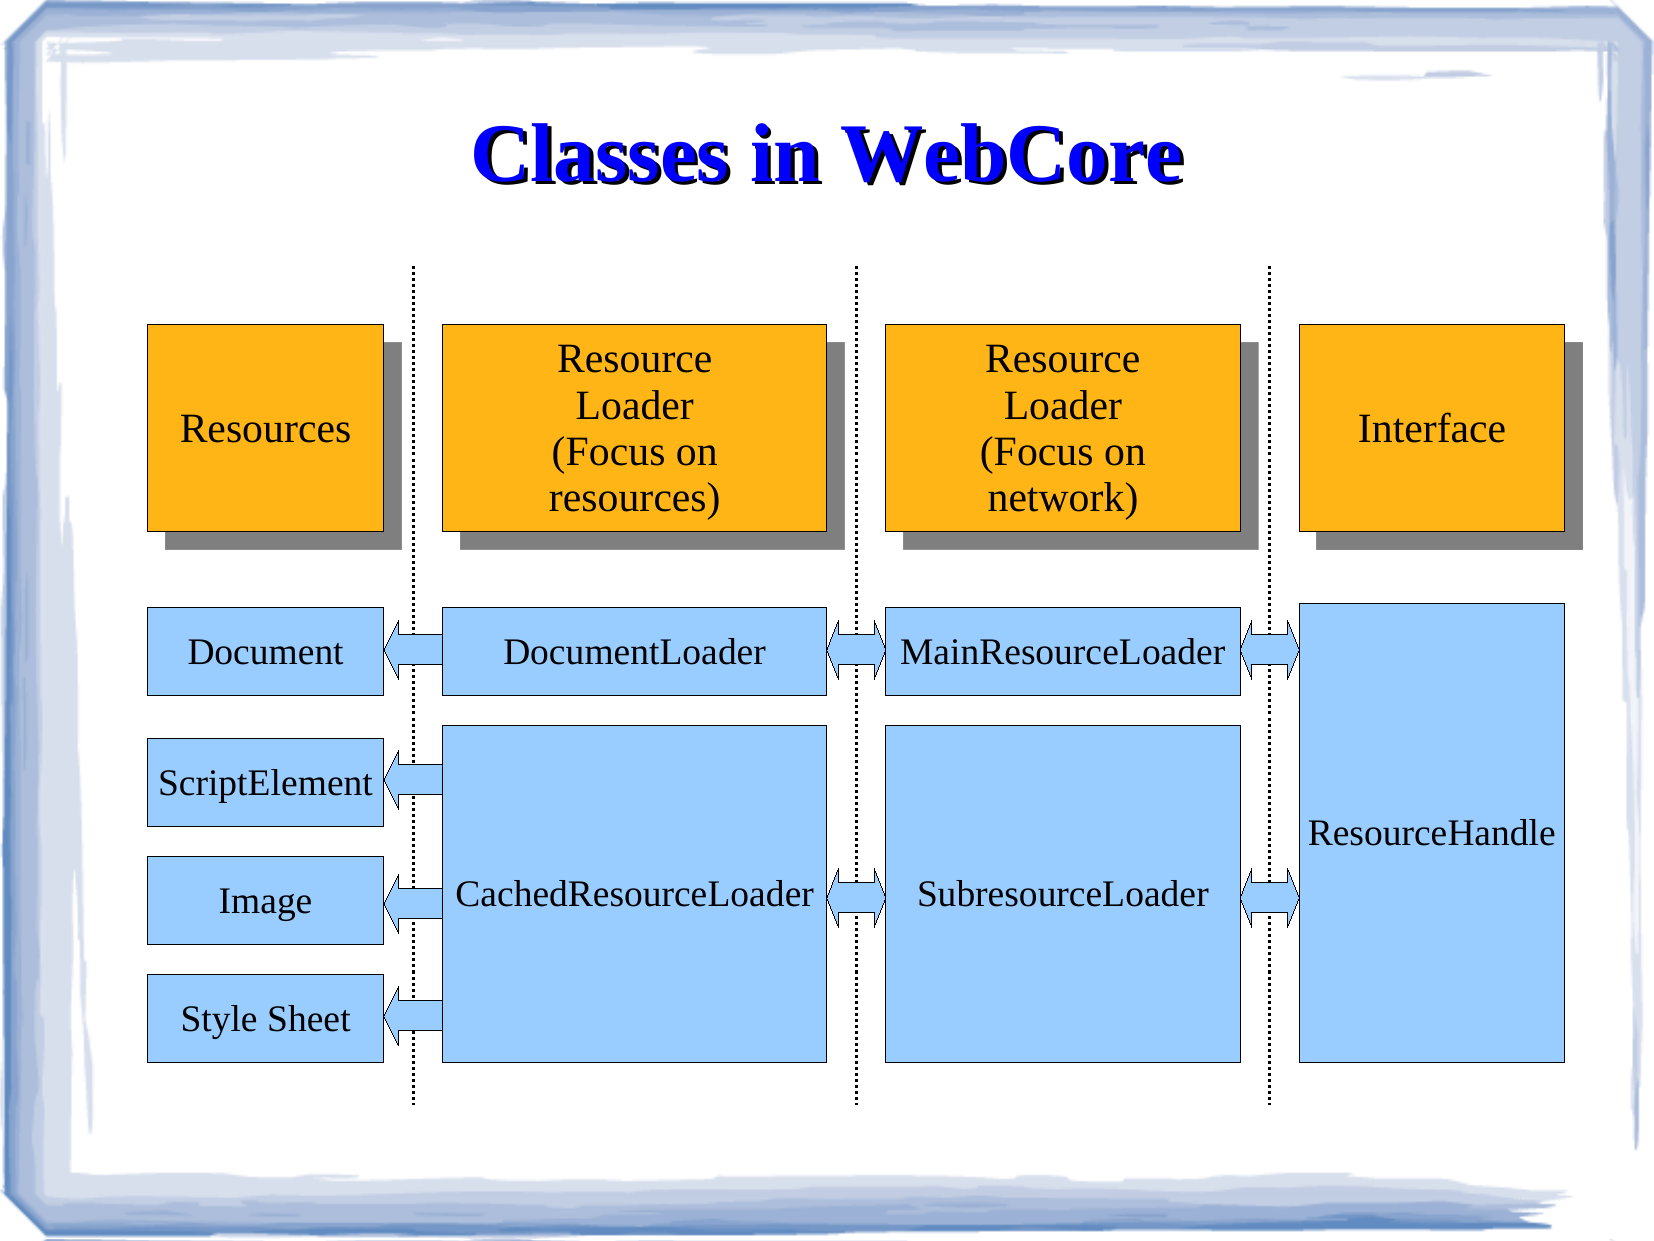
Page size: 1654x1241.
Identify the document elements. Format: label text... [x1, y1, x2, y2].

text_box Interface [1299, 324, 1565, 532]
text_box Resources [147, 324, 384, 532]
text_box SubresourceLoader [885, 725, 1241, 1063]
text_box [383, 874, 443, 934]
text_box [826, 620, 886, 680]
text_box [826, 868, 886, 928]
text_box [1240, 620, 1300, 680]
text_box Style Sheet [147, 974, 384, 1063]
text_box CachedResourceLoader [442, 725, 827, 1063]
text_box [383, 750, 443, 810]
text_box Resource Loader (Focus on resources) [442, 324, 827, 532]
text_box Image [147, 856, 384, 945]
text_box ResourceHandle [1299, 603, 1565, 1063]
text_box Document [147, 607, 384, 696]
text_box ScriptElement [147, 738, 384, 827]
text_box [383, 986, 443, 1046]
text_box [1240, 868, 1300, 928]
text_box DocumentLoader [442, 607, 827, 696]
picture [0, 0, 1654, 1241]
text_box Resource Loader (Focus on network) [885, 324, 1241, 532]
text_box [383, 620, 443, 680]
text_box MainResourceLoader [885, 607, 1241, 696]
title Classes in WebCore [82, 49, 1571, 257]
